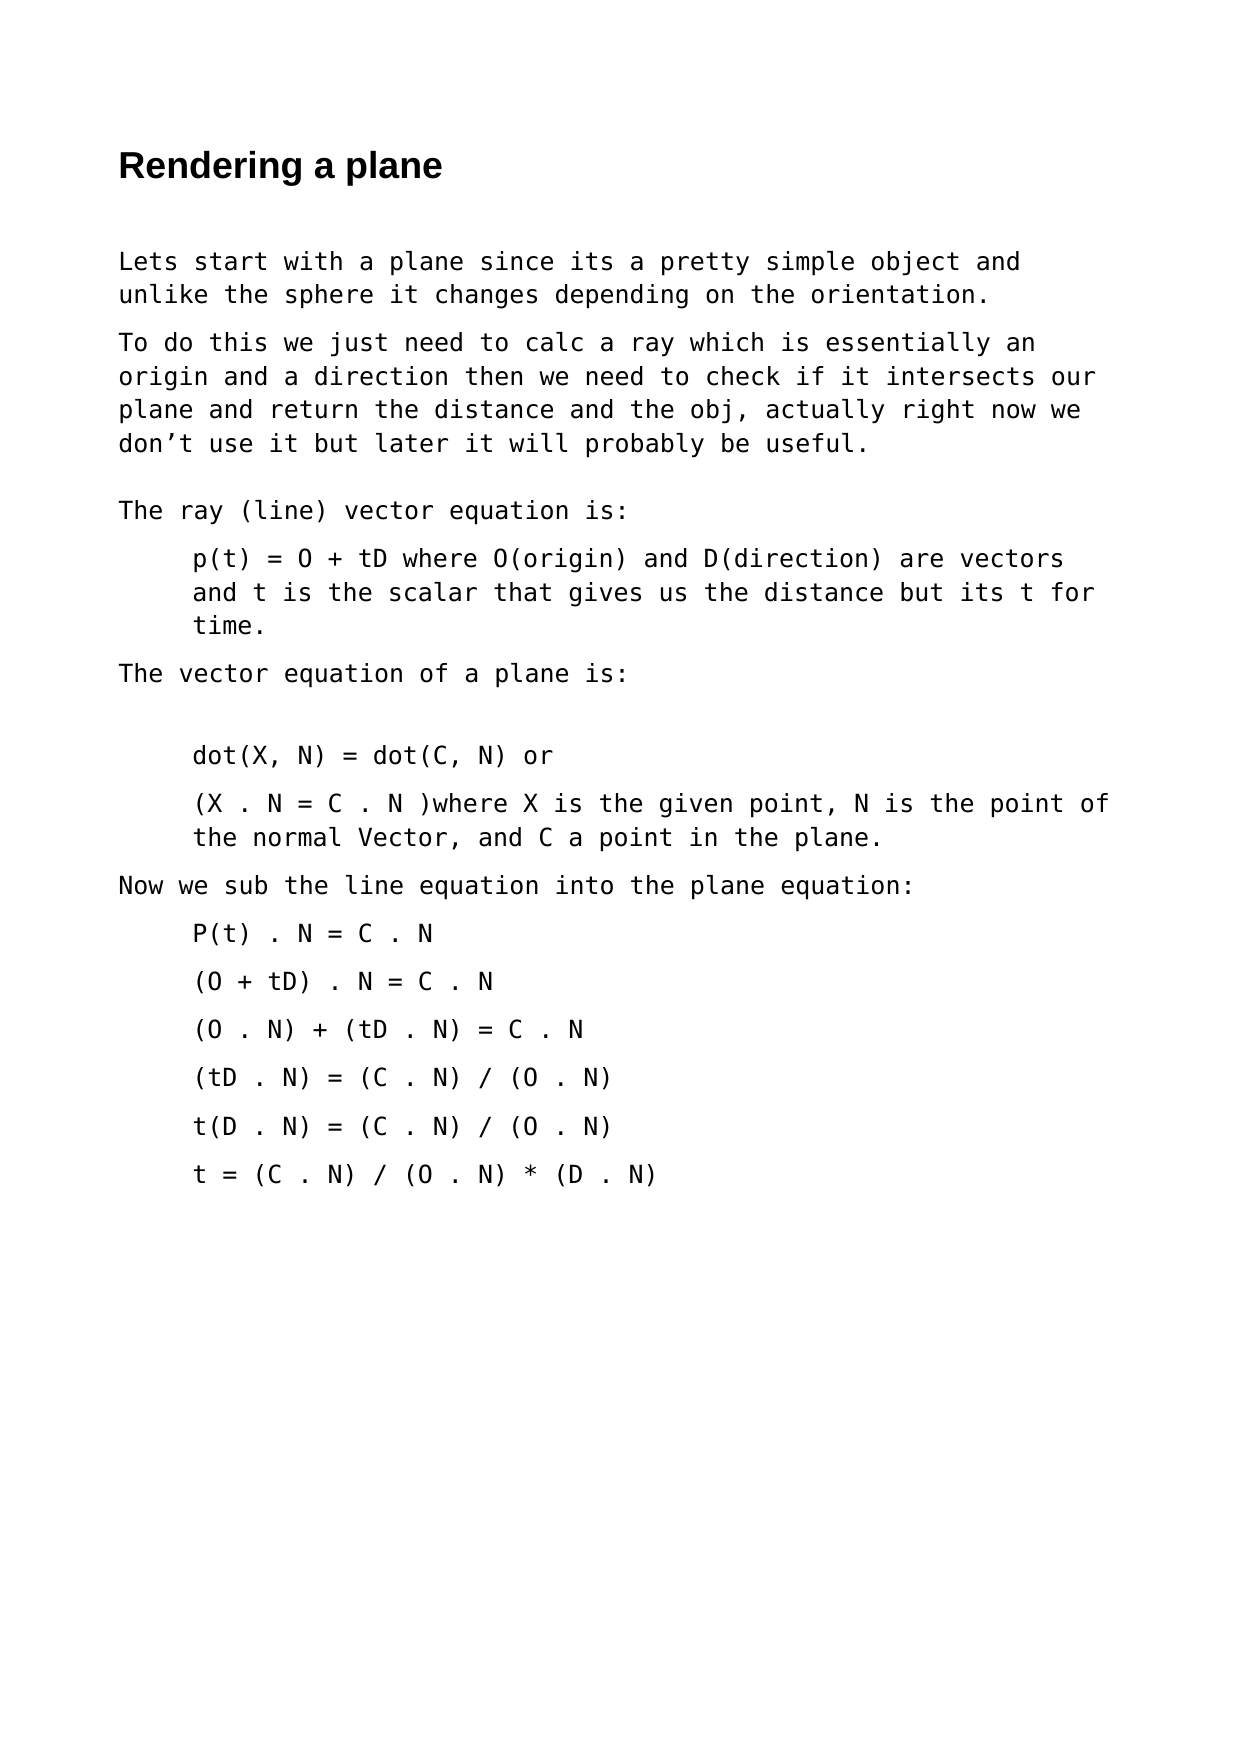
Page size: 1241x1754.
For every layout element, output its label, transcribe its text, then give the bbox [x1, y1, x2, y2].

subtitle The vector equation of a plane is: [118, 659, 1122, 689]
subtitle Rendering a plane [118, 143, 1122, 186]
subtitle To do this we just need to calc a ray which is essentially an origin and a direction then we need to check if it intersects our plane and return the distance and the obj, actually right now we don’t use it but later it will probably be useful. The ray (line) vector equation is: [118, 328, 1122, 525]
subtitle (O + tD) . N = C . N [192, 967, 1122, 996]
subtitle (O . N) + (tD . N) = C . N [192, 1015, 1122, 1044]
subtitle p(t) = O + tD where O(origin) and D(direction) are vectors and t is the scalar that gives us the distance but its t for time. [192, 544, 1122, 641]
subtitle t(D . N) = (C . N) / (O . N) [192, 1112, 1122, 1141]
subtitle Now we sub the line equation into the plane equation: [118, 871, 1122, 900]
subtitle (tD . N) = (C . N) / (O . N) [192, 1063, 1122, 1093]
subtitle (X . N = C . N )where X is the given point, N is the point of the normal Vector, and C a point in the plane. [192, 789, 1122, 852]
subtitle Lets start with a plane since its a pretty simple object and unlike the sphere it changes depending on the orientation. [118, 247, 1122, 309]
subtitle t = (C . N) / (O . N) * (D . N) [192, 1160, 1122, 1189]
subtitle dot(X, N) = dot(C, N) or [192, 708, 1122, 770]
subtitle P(t) . N = C . N [192, 919, 1122, 948]
